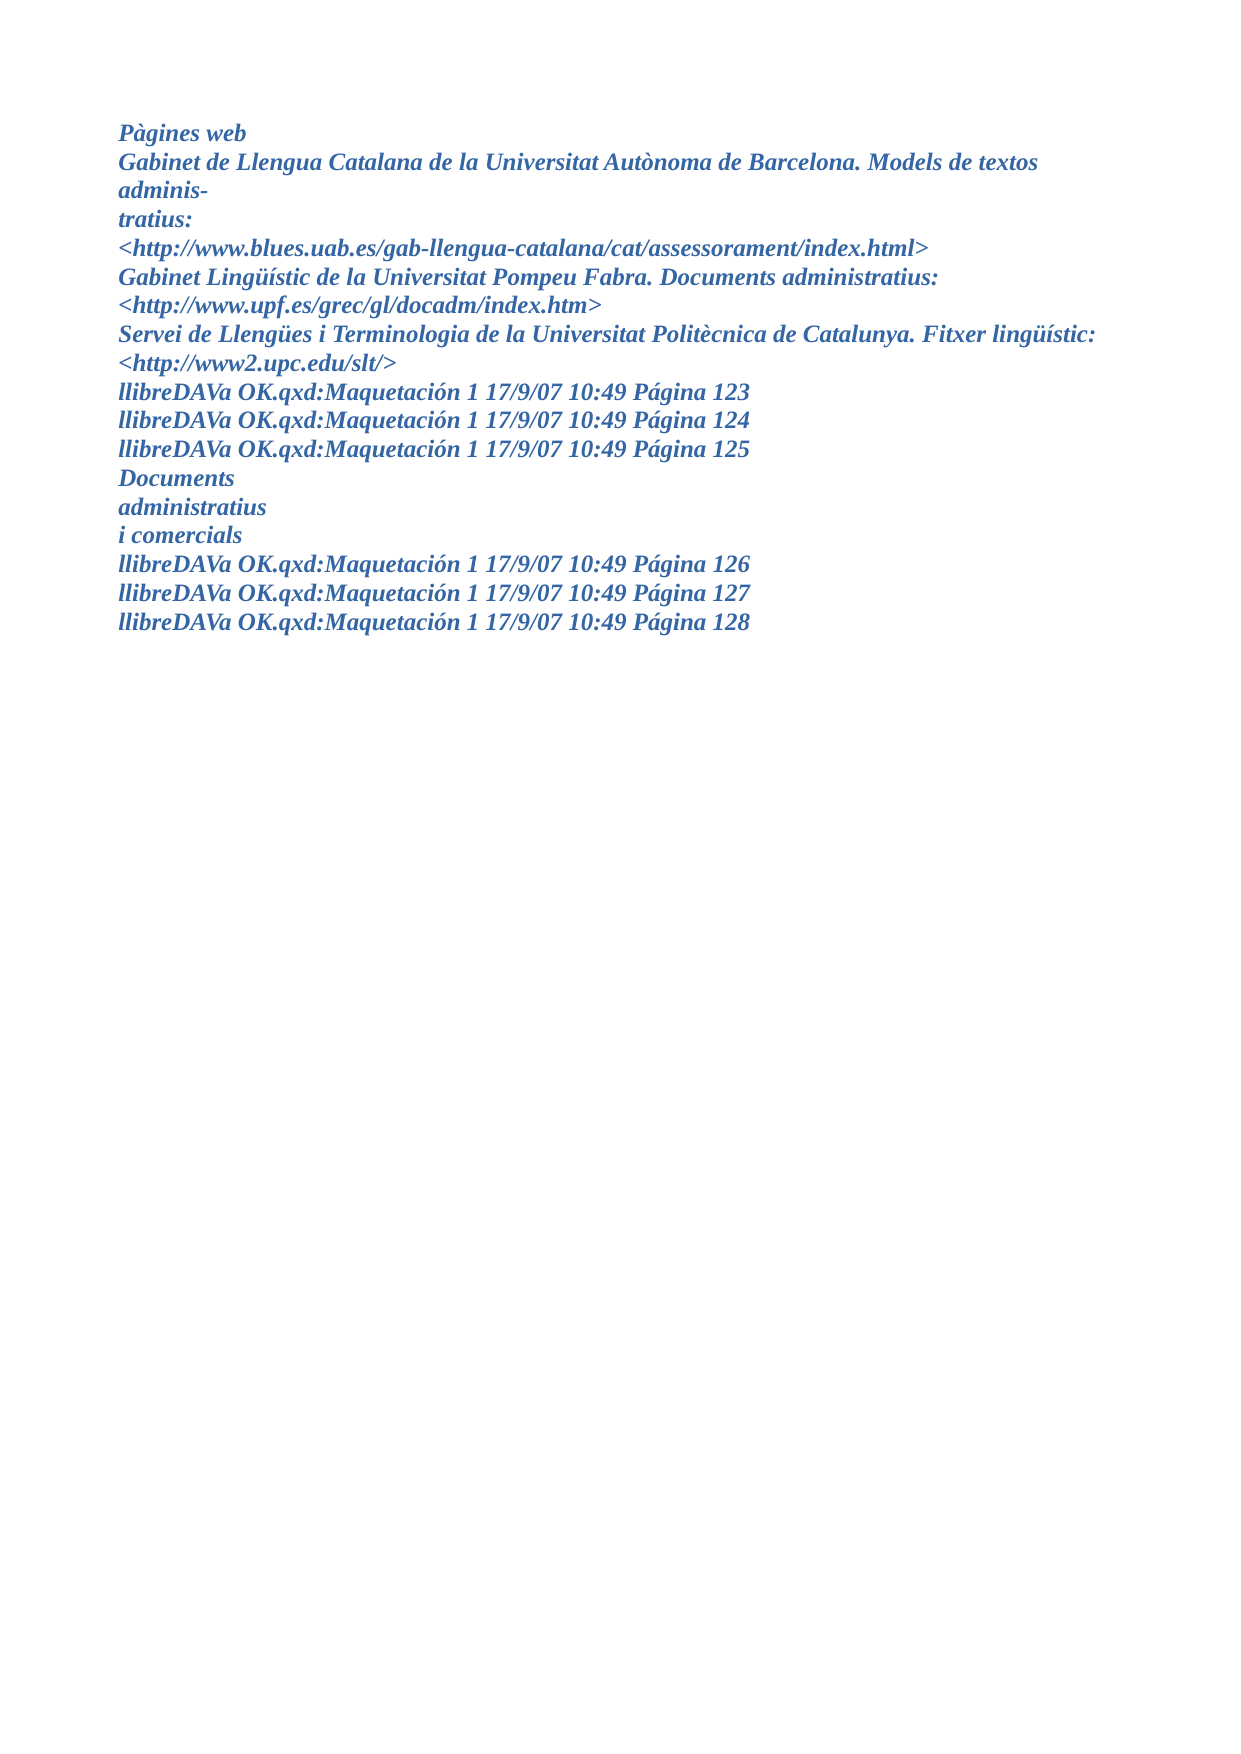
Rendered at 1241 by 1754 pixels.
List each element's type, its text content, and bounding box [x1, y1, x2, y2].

text <http://www2.upc.edu/slt/> [118, 348, 1122, 377]
text llibreDAVa OK.qxd:Maquetación 1 17/9/07 10:49 Página 125 [118, 434, 1122, 463]
text llibreDAVa OK.qxd:Maquetación 1 17/9/07 10:49 Página 128 [118, 607, 1122, 636]
text Gabinet Lingüístic de la Universitat Pompeu Fabra. Documents administratius: [118, 262, 1122, 291]
text i comercials [118, 521, 1122, 549]
text Servei de Llengües i Terminologia de la Universitat Politècnica de Catalunya. Fitxer lingüístic: [118, 319, 1122, 348]
text llibreDAVa OK.qxd:Maquetación 1 17/9/07 10:49 Página 126 [118, 549, 1122, 578]
text administratius [118, 492, 1122, 521]
text llibreDAVa OK.qxd:Maquetación 1 17/9/07 10:49 Página 123 [118, 377, 1122, 406]
text <http://www.blues.uab.es/gab-llengua-catalana/cat/assessorament/index.html> [118, 233, 1122, 262]
text llibreDAVa OK.qxd:Maquetación 1 17/9/07 10:49 Página 124 [118, 406, 1122, 434]
text tratius: [118, 204, 1122, 233]
text Pàgines web [118, 118, 1122, 147]
text llibreDAVa OK.qxd:Maquetación 1 17/9/07 10:49 Página 127 [118, 578, 1122, 607]
text <http://www.upf.es/grec/gl/docadm/index.htm> [118, 291, 1122, 319]
text Gabinet de Llengua Catalana de la Universitat Autònoma de Barcelona. Models de textos adminis- [118, 147, 1122, 204]
text Documents [118, 463, 1122, 492]
